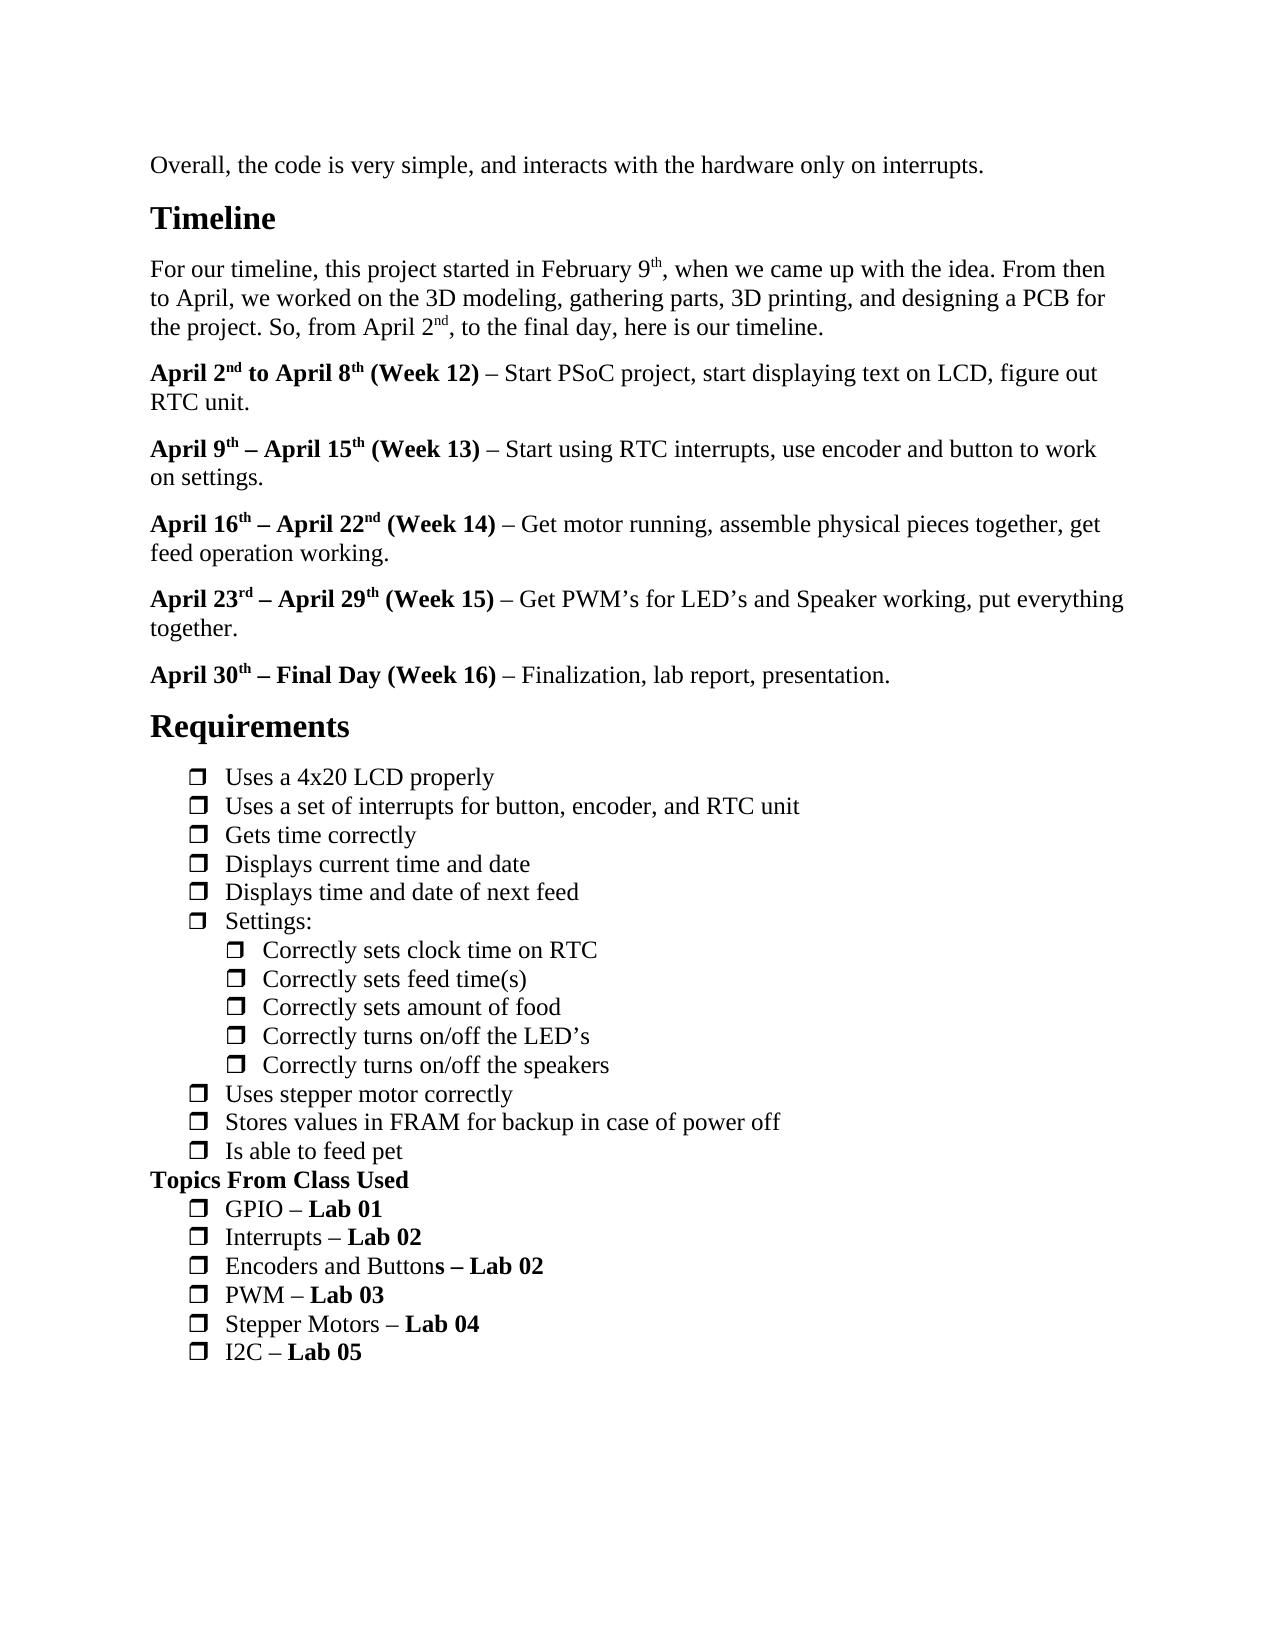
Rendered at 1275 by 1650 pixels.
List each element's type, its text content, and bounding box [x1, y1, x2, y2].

text April 9th – April 15th (Week 13) – Start using RTC interrupts, use encoder and button to work on settings. [150, 434, 1125, 491]
list Uses stepper motor correctly [187, 1079, 1125, 1107]
text Overall, the code is very simple, and interacts with the hardware only on interrupts. [150, 150, 1125, 179]
text Timeline [150, 198, 1125, 237]
text Requirements [150, 706, 1125, 744]
list Correctly turns on/off the speakers [225, 1050, 1125, 1079]
list Correctly sets feed time(s) [225, 964, 1125, 992]
list GPIO – Lab 01 [187, 1194, 1125, 1222]
text April 2nd to April 8th (Week 12) – Start PSoC project, start displaying text on LCD, figure out RTC unit. [150, 358, 1125, 416]
list Uses a set of interrupts for button, encoder, and RTC unit [187, 791, 1125, 820]
text April 16th – April 22nd (Week 14) – Get motor running, assemble physical pieces together, get feed operation working. [150, 509, 1125, 567]
list Interrupts – Lab 02 [187, 1222, 1125, 1251]
text For our timeline, this project started in February 9th, when we came up with the idea. From then to April, we worked on the 3D modeling, gathering parts, 3D printing, and designing a PCB for the project. So, from April 2nd, to the final day, here is our timeline. [150, 254, 1125, 341]
list Displays current time and date [187, 849, 1125, 877]
text April 30th – Final Day (Week 16) – Finalization, lab report, presentation. [150, 660, 1125, 688]
list Correctly sets amount of food [225, 992, 1125, 1021]
list Uses a 4x20 LCD properly [187, 762, 1125, 791]
list I2C – Lab 05 [187, 1337, 1125, 1366]
text Topics From Class Used [150, 1165, 1125, 1194]
list Displays time and date of next feed [187, 877, 1125, 906]
list Gets time correctly [187, 820, 1125, 849]
list Is able to feed pet [187, 1136, 1125, 1165]
list Stores values in FRAM for backup in case of power off [187, 1107, 1125, 1136]
list Settings: [187, 906, 1125, 935]
list Encoders and Buttons – Lab 02 [187, 1251, 1125, 1280]
text April 23rd – April 29th (Week 15) – Get PWM’s for LED’s and Speaker working, put everything together. [150, 584, 1125, 642]
list Correctly sets clock time on RTC [225, 935, 1125, 964]
list PWM – Lab 03 [187, 1280, 1125, 1309]
list Stepper Motors – Lab 04 [187, 1309, 1125, 1337]
list Correctly turns on/off the LED’s [225, 1021, 1125, 1050]
